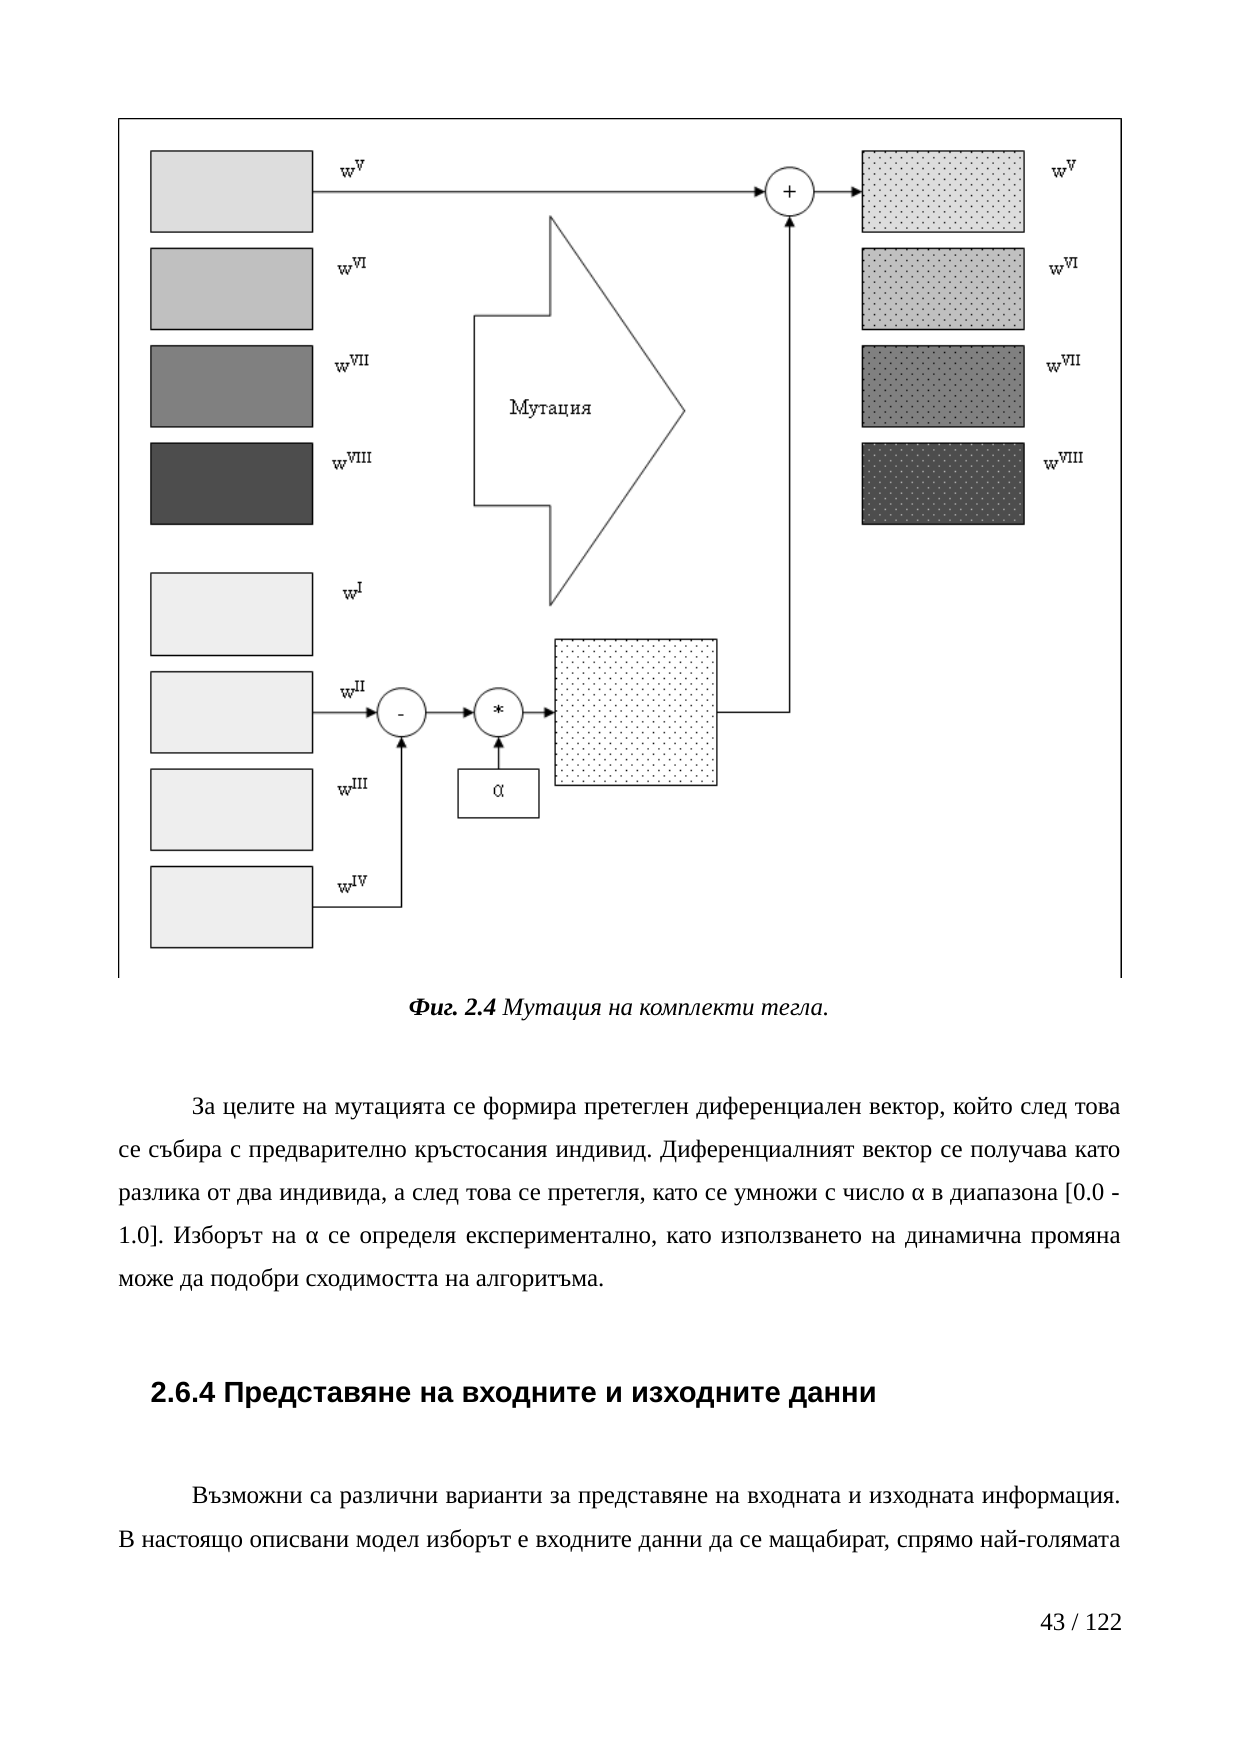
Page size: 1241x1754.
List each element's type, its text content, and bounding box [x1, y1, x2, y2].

text Фиг. 2.4 Мутация на комплекти тегла. [118, 978, 1122, 1021]
text Възможни са различни варианти за представяне на входната и изходната информация. В настоящо описвани модел изборът е входните данни да се мащабират, спрямо най-голямата [118, 1481, 1122, 1552]
text За целите на мутацията се формира претеглен диференциален вектор, който след това се събира с предварително кръстосания индивид. Диференциалният вектор се получава като разлика от два индивида, а след това се претегля, като се умножи с число α в диапазона [0.0 - 1.0]. Изборът на α се определя експериментално, като използването на динамична промяна може да подобри сходимостта на алгоритъма. [118, 1091, 1122, 1292]
subtitle 2.6.4 Представяне на входните и изходните данни [118, 1374, 1122, 1408]
